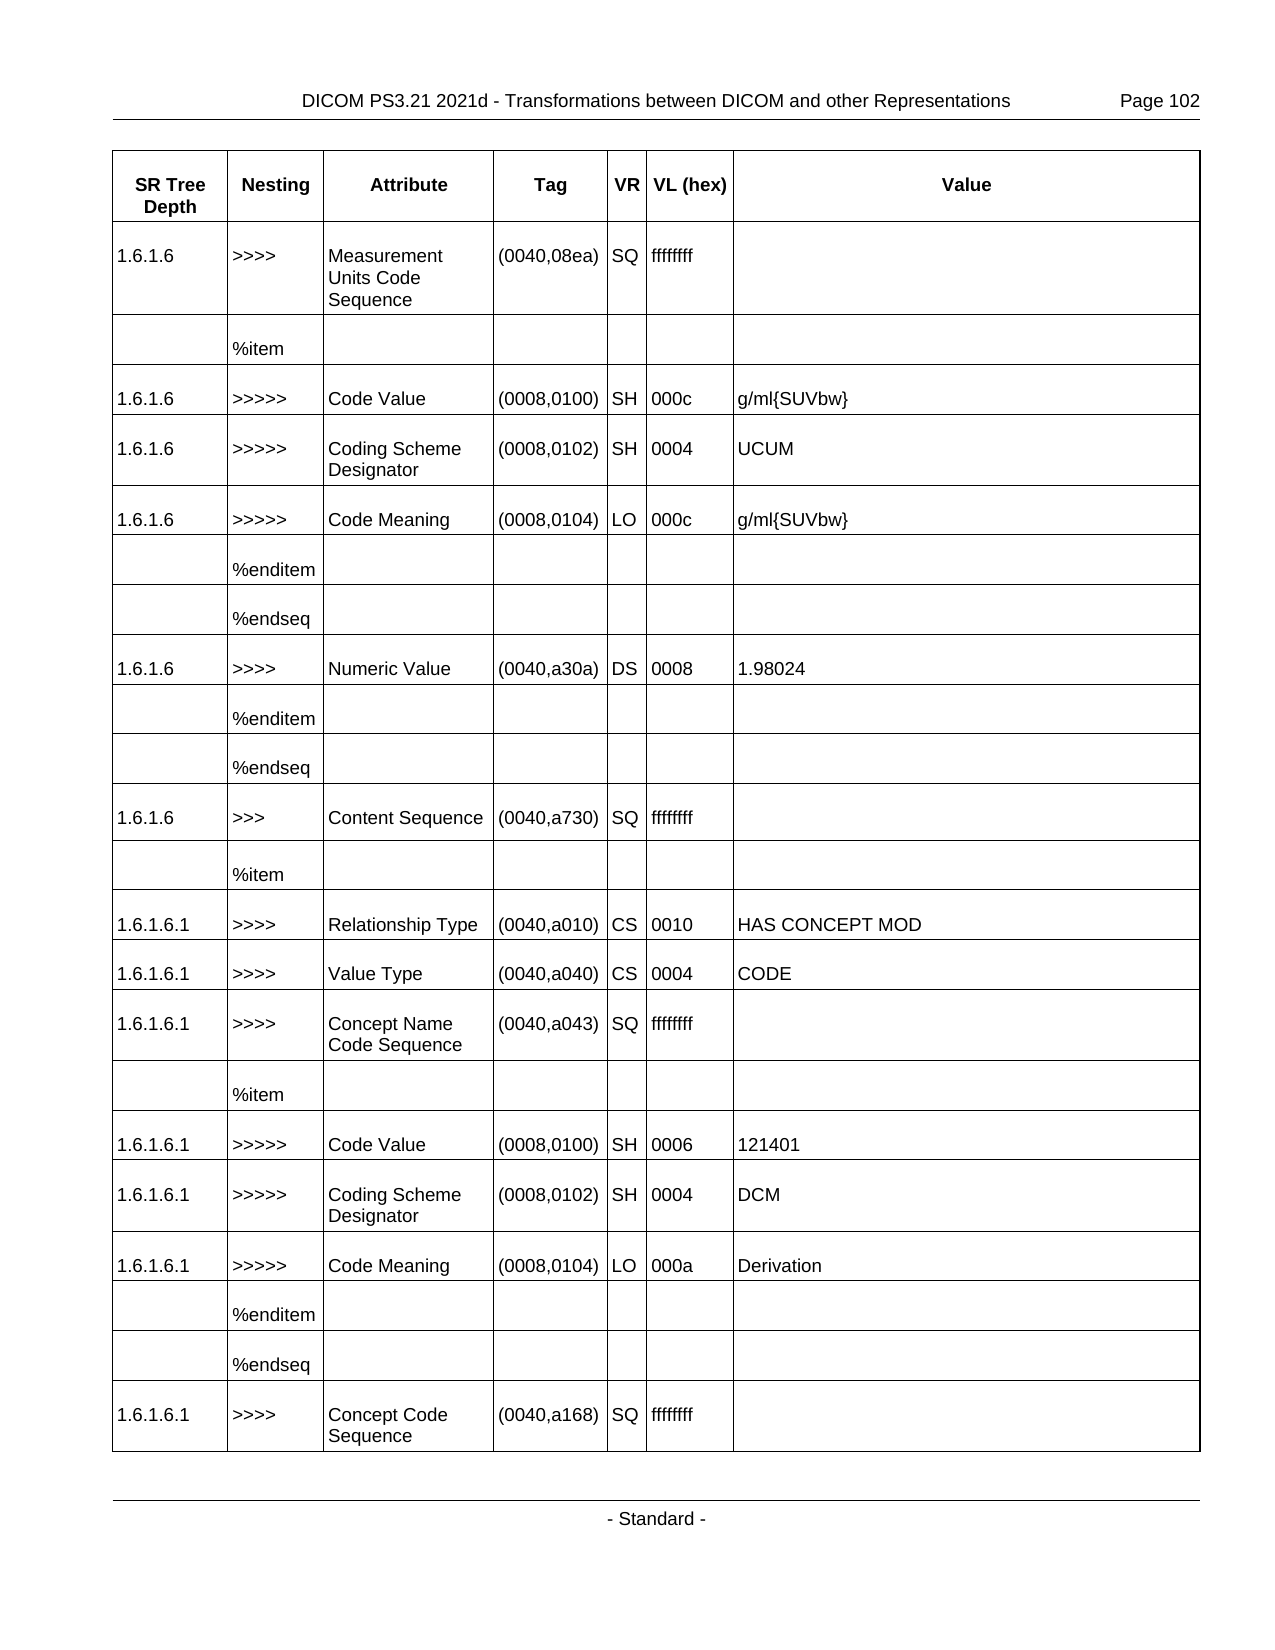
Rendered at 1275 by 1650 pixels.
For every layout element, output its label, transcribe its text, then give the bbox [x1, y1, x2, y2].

table_cell [608, 585, 646, 634]
table_cell (0040,a168) [494, 1381, 607, 1451]
table_cell Coding Scheme Designator [324, 1160, 493, 1231]
table_cell g/ml{SUVbw} [734, 486, 1199, 534]
table_cell HAS CONCEPT MOD [734, 890, 1199, 939]
table_cell [113, 685, 227, 733]
table_cell 1.98024 [734, 635, 1199, 683]
table_cell ffffffff [647, 784, 733, 840]
table_cell 1.6.1.6 [113, 365, 227, 413]
table_cell SQ [608, 222, 646, 314]
table_cell [647, 585, 733, 634]
table_cell 000c [647, 365, 733, 413]
table_cell >>>> [228, 890, 323, 939]
table_cell (0008,0102) [494, 1160, 607, 1231]
table_cell Numeric Value [324, 635, 493, 683]
table_cell LO [608, 1232, 646, 1280]
table_cell %item [228, 315, 323, 364]
table_cell [647, 1331, 733, 1380]
table_cell >>>>> [228, 1111, 323, 1159]
table_cell [734, 535, 1199, 584]
table_cell [608, 1061, 646, 1110]
table_cell [494, 1281, 607, 1330]
table_cell 1.6.1.6 [113, 784, 227, 840]
table_cell [734, 990, 1199, 1060]
table_cell [324, 841, 493, 889]
table_cell [647, 841, 733, 889]
table_cell [113, 315, 227, 364]
table_cell [647, 535, 733, 584]
table_cell [494, 315, 607, 364]
table_cell Code Meaning [324, 486, 493, 534]
table_cell 0004 [647, 940, 733, 989]
table_cell >>>>> [228, 365, 323, 413]
table_cell 0010 [647, 890, 733, 939]
table_cell SQ [608, 1381, 646, 1451]
table_cell LO [608, 486, 646, 534]
table_cell 1.6.1.6 [113, 415, 227, 485]
table_cell %item [228, 841, 323, 889]
table_cell g/ml{SUVbw} [734, 365, 1199, 413]
table_cell [113, 734, 227, 783]
table_cell [324, 1281, 493, 1330]
table_cell >>>> [228, 635, 323, 683]
table_cell [113, 1061, 227, 1110]
table_cell SQ [608, 990, 646, 1060]
table_cell 1.6.1.6.1 [113, 1232, 227, 1280]
table_cell [734, 585, 1199, 634]
table_cell >>>>> [228, 486, 323, 534]
table_cell >>>> [228, 990, 323, 1060]
table_cell [324, 685, 493, 733]
table_cell >>>>> [228, 1232, 323, 1280]
table_cell Code Value [324, 365, 493, 413]
table_cell (0040,a040) [494, 940, 607, 989]
table_cell Content Sequence [324, 784, 493, 840]
table_cell (0008,0104) [494, 486, 607, 534]
table_cell [647, 685, 733, 733]
table_cell ffffffff [647, 1381, 733, 1451]
table_cell Code Value [324, 1111, 493, 1159]
table_cell Concept Code Sequence [324, 1381, 493, 1451]
table_cell 1.6.1.6.1 [113, 1111, 227, 1159]
table_cell %enditem [228, 1281, 323, 1330]
table_cell Coding Scheme Designator [324, 415, 493, 485]
table_cell (0040,a30a) [494, 635, 607, 683]
table_cell [734, 1281, 1199, 1330]
table_cell (0040,a043) [494, 990, 607, 1060]
table_cell [608, 535, 646, 584]
table_cell [608, 685, 646, 733]
table_cell [324, 315, 493, 364]
table_cell [734, 784, 1199, 840]
table_cell [734, 1381, 1199, 1451]
table_cell [494, 535, 607, 584]
table_cell (0040,08ea) [494, 222, 607, 314]
table_cell [494, 1331, 607, 1380]
table_cell [647, 1061, 733, 1110]
table_cell Measurement Units Code Sequence [324, 222, 493, 314]
table_cell %enditem [228, 685, 323, 733]
table_cell Relationship Type [324, 890, 493, 939]
table_cell 000a [647, 1232, 733, 1280]
table_cell (0008,0100) [494, 365, 607, 413]
table_cell 0004 [647, 415, 733, 485]
table_cell [324, 535, 493, 584]
table_cell SH [608, 1111, 646, 1159]
table_cell %endseq [228, 585, 323, 634]
table_cell [113, 1331, 227, 1380]
table_header Value [734, 151, 1199, 221]
table_header VR [608, 151, 646, 221]
table_cell [324, 1061, 493, 1110]
table_cell Concept Name Code Sequence [324, 990, 493, 1060]
table_cell ffffffff [647, 222, 733, 314]
table_cell [734, 734, 1199, 783]
table_cell [647, 315, 733, 364]
table_cell (0040,a010) [494, 890, 607, 939]
table_cell DCM [734, 1160, 1199, 1231]
table_cell [608, 1281, 646, 1330]
table_cell >>>> [228, 222, 323, 314]
table_cell >>>> [228, 1381, 323, 1451]
table_cell [608, 841, 646, 889]
table_cell CS [608, 940, 646, 989]
table_cell [324, 585, 493, 634]
table_cell [324, 734, 493, 783]
table_cell >>> [228, 784, 323, 840]
table_cell SQ [608, 784, 646, 840]
table_cell %endseq [228, 734, 323, 783]
table_header SR Tree Depth [113, 151, 227, 221]
table_cell 1.6.1.6 [113, 486, 227, 534]
table_cell [734, 685, 1199, 733]
table_cell %endseq [228, 1331, 323, 1380]
table_cell 1.6.1.6.1 [113, 990, 227, 1060]
table_cell 0006 [647, 1111, 733, 1159]
table_cell 1.6.1.6.1 [113, 1381, 227, 1451]
table_cell [113, 841, 227, 889]
table_cell 1.6.1.6 [113, 635, 227, 683]
table_header Tag [494, 151, 607, 221]
table_cell (0008,0104) [494, 1232, 607, 1280]
table_cell [494, 841, 607, 889]
table_cell [494, 585, 607, 634]
table_cell %item [228, 1061, 323, 1110]
table_cell [113, 535, 227, 584]
table_cell [647, 1281, 733, 1330]
table_cell DS [608, 635, 646, 683]
table_cell SH [608, 415, 646, 485]
table_cell 0004 [647, 1160, 733, 1231]
table_cell 0008 [647, 635, 733, 683]
table_cell (0008,0100) [494, 1111, 607, 1159]
table_cell (0040,a730) [494, 784, 607, 840]
table_cell SH [608, 365, 646, 413]
table_cell [734, 315, 1199, 364]
table_cell [494, 685, 607, 733]
table_cell [608, 1331, 646, 1380]
table_cell [647, 734, 733, 783]
table_cell Value Type [324, 940, 493, 989]
table_cell ffffffff [647, 990, 733, 1060]
table_cell [494, 734, 607, 783]
table_header Attribute [324, 151, 493, 221]
table_cell Derivation [734, 1232, 1199, 1280]
table_cell 1.6.1.6.1 [113, 890, 227, 939]
table_cell [734, 1061, 1199, 1110]
table_cell >>>> [228, 940, 323, 989]
table_cell CS [608, 890, 646, 939]
table_header VL (hex) [647, 151, 733, 221]
table_cell 121401 [734, 1111, 1199, 1159]
table_cell SH [608, 1160, 646, 1231]
table_cell 1.6.1.6 [113, 222, 227, 314]
table_cell [113, 585, 227, 634]
table_cell 1.6.1.6.1 [113, 1160, 227, 1231]
table_header Nesting [228, 151, 323, 221]
table_cell [608, 734, 646, 783]
table_cell Code Meaning [324, 1232, 493, 1280]
table_cell [113, 1281, 227, 1330]
table_cell [494, 1061, 607, 1110]
table_cell (0008,0102) [494, 415, 607, 485]
table_cell [608, 315, 646, 364]
table_cell %enditem [228, 535, 323, 584]
table_cell [734, 841, 1199, 889]
table_cell >>>>> [228, 415, 323, 485]
table_cell UCUM [734, 415, 1199, 485]
table_cell [324, 1331, 493, 1380]
table_cell [734, 1331, 1199, 1380]
table_cell [734, 222, 1199, 314]
table_cell 1.6.1.6.1 [113, 940, 227, 989]
table_cell CODE [734, 940, 1199, 989]
table_cell 000c [647, 486, 733, 534]
table_cell >>>>> [228, 1160, 323, 1231]
